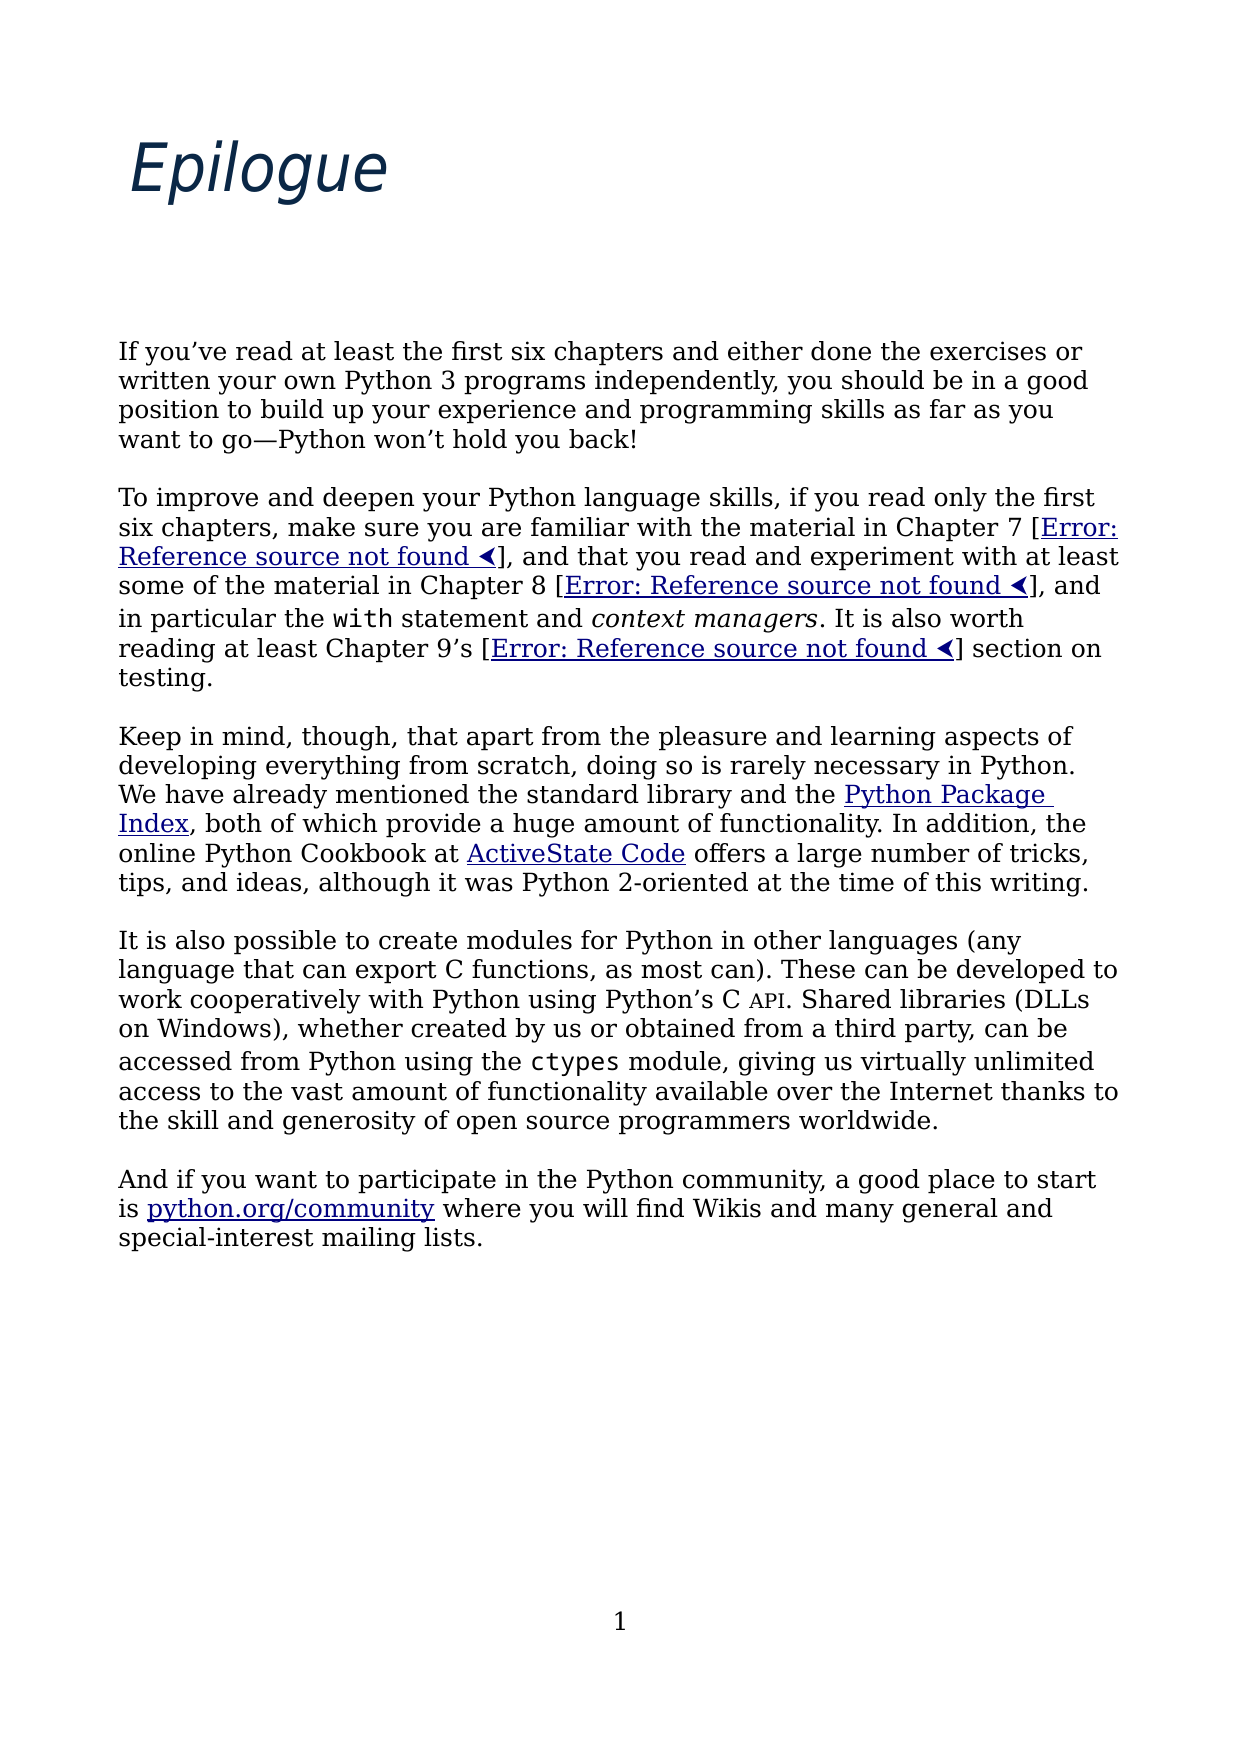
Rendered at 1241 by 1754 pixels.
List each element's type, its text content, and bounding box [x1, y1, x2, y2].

text Keep in mind, though, that apart from the pleasure and learning aspects of developing everything from scratch, doing so is rarely necessary in Python. We have already mentioned the standard library and the Python Package Index, both of which provide a huge amount of functionality. In addition, the online Python Cookbook at ActiveState Code offers a large number of tricks, tips, and ideas, although it was Python 2-oriented at the time of this writing. [118, 722, 1122, 897]
text To improve and deepen your Python language skills, if you read only the first six chapters, make sure you are familiar with the material in Chapter 7 [Error: Reference source not found ⮜], and that you read and experiment with at least some of the material in Chapter 8 [Error: Reference source not found ⮜], and in particular the with statement and context managers. It is also worth reading at least Chapter 9’s [Error: Reference source not found ⮜] section on testing. [118, 483, 1122, 693]
subtitle Epilogue [118, 118, 1122, 219]
text It is also possible to create modules for Python in other languages (any language that can export C functions, as most can). These can be developed to work cooperatively with Python using Python’s C api. Shared libraries (DLLs on Windows), whether created by us or obtained from a third party, can be accessed from Python using the ctypes module, giving us virtually unlimited access to the vast amount of functionality available over the Internet thanks to the skill and generosity of open source programmers worldwide. [118, 927, 1122, 1136]
text If you’ve read at least the first six chapters and either done the exercises or written your own Python 3 programs independently, you should be in a good position to build up your experience and programming skills as far as you want to go—Python won’t hold you back! [118, 337, 1122, 454]
text And if you want to participate in the Python community, a good place to start is python.org/community where you will find Wikis and many general and special-interest mailing lists. [118, 1165, 1122, 1253]
